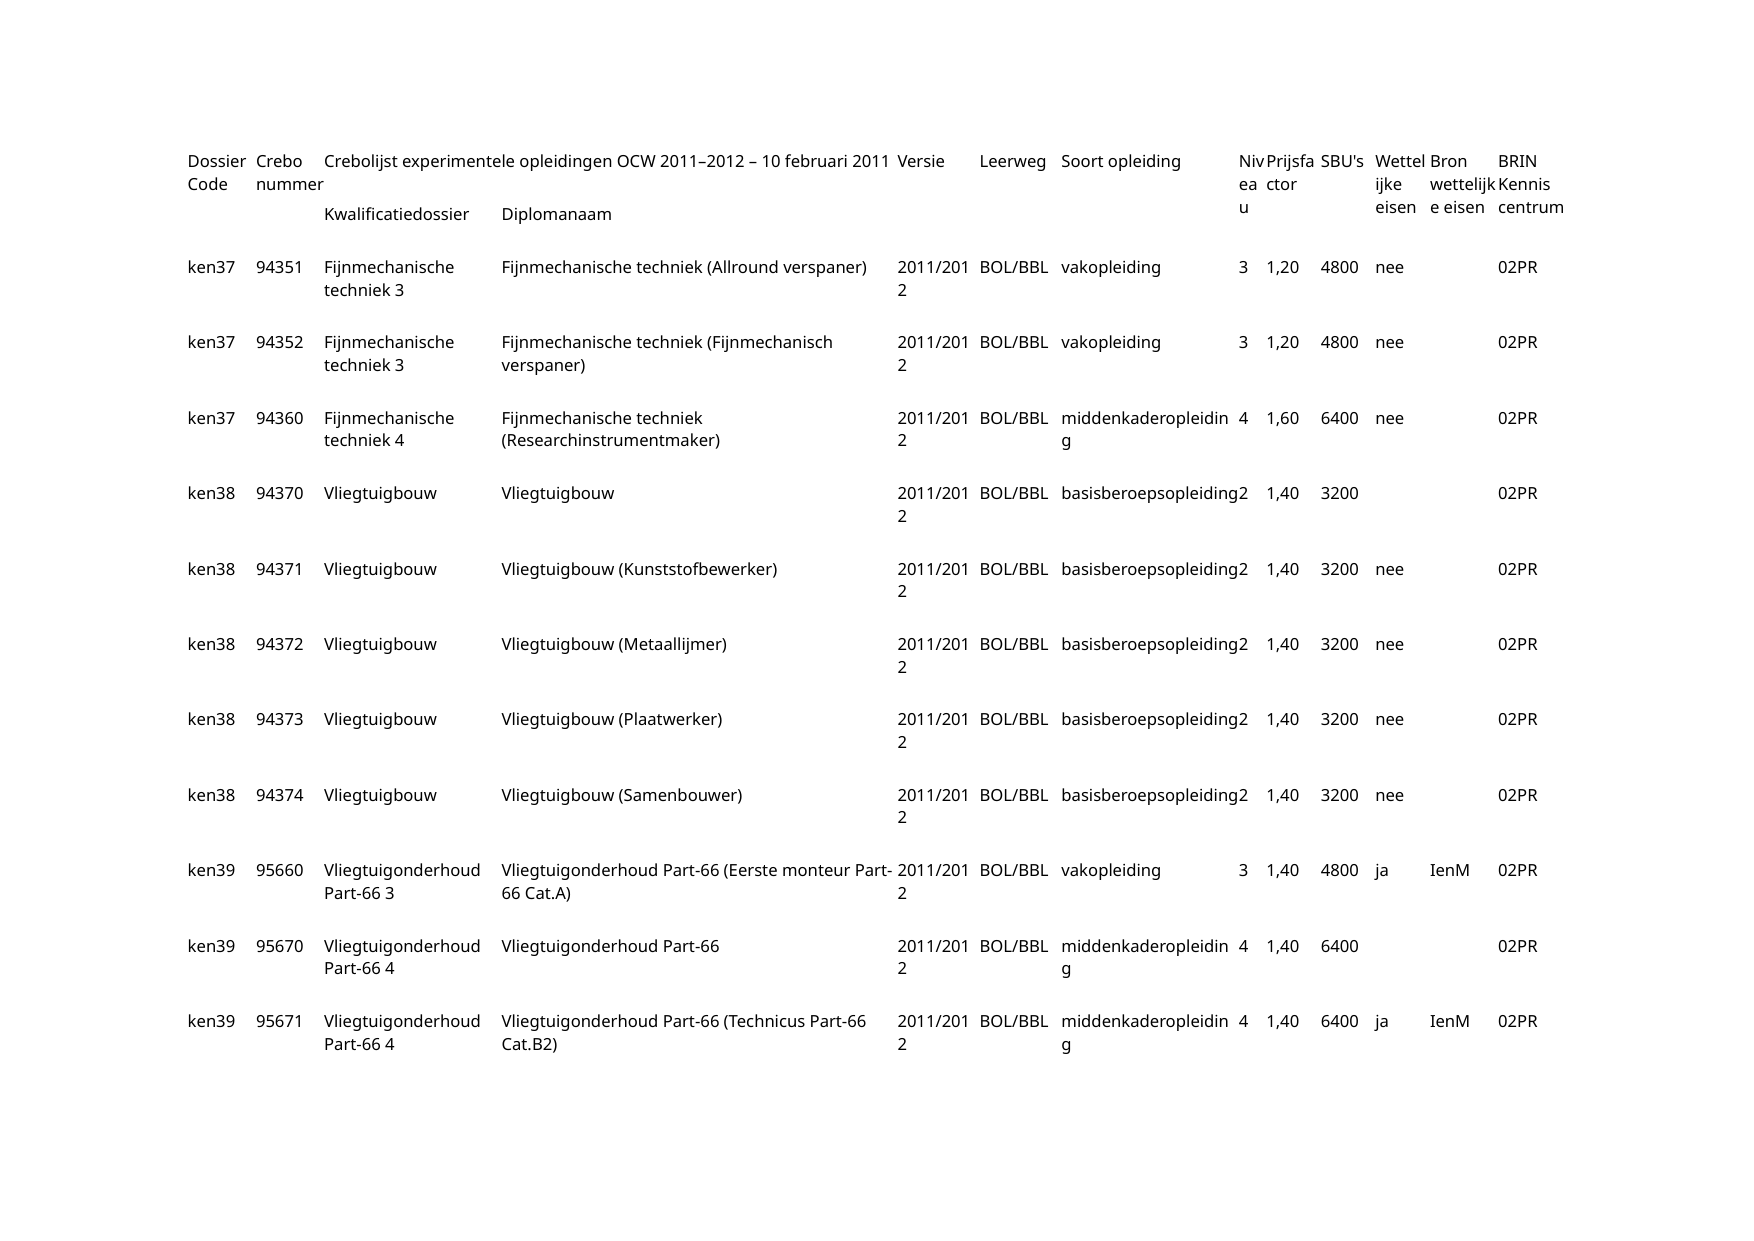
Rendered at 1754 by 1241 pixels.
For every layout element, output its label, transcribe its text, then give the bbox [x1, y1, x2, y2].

table_cell vakopleiding [1061, 331, 1239, 406]
table_cell Vliegtuigonderhoud Part-66 4 [324, 934, 501, 1009]
table_cell 94352 [256, 331, 324, 406]
table_cell 4 [1239, 406, 1266, 482]
table_cell BOL/BBL [979, 783, 1061, 859]
table_cell 2011/2012 [897, 557, 979, 632]
table_cell BOL/BBL [979, 557, 1061, 632]
table_cell 2 [1239, 482, 1266, 557]
table_cell nee [1375, 406, 1430, 482]
table_cell Kwalificatiedossier [324, 203, 501, 255]
table_cell basisberoepsopleiding [1061, 708, 1239, 783]
table_cell 3 [1239, 331, 1266, 406]
table_cell 2 [1239, 783, 1266, 859]
table_cell 3 [1239, 255, 1266, 331]
table_cell 2011/2012 [897, 783, 979, 859]
table_cell Vliegtuigonderhoud Part-66 4 [324, 1010, 501, 1085]
table_cell [1375, 934, 1430, 1009]
table_header Versie [897, 150, 979, 255]
table_cell ken38 [188, 482, 256, 557]
table_cell 3 [1239, 859, 1266, 934]
table_cell 1,40 [1266, 482, 1321, 557]
table_cell 1,40 [1266, 633, 1321, 708]
table_cell 2011/2012 [897, 633, 979, 708]
table_cell 94360 [256, 406, 324, 482]
table_cell 6400 [1321, 1010, 1375, 1085]
table_header Niveau [1239, 150, 1266, 255]
table_cell Vliegtuigbouw [324, 783, 501, 859]
table_cell 2011/2012 [897, 406, 979, 482]
table_cell Vliegtuigbouw [324, 557, 501, 632]
table_header BRIN Kennis centrum [1498, 150, 1566, 255]
table_cell 2011/2012 [897, 255, 979, 331]
table_cell 02PR [1498, 406, 1566, 482]
table_cell 2011/2012 [897, 859, 979, 934]
table_cell 1,20 [1266, 331, 1321, 406]
table_cell 2011/2012 [897, 331, 979, 406]
table_cell basisberoepsopleiding [1061, 783, 1239, 859]
table_cell [1430, 482, 1498, 557]
table_cell Vliegtuigbouw [324, 633, 501, 708]
table_header Leerweg [979, 150, 1061, 255]
table_cell 6400 [1321, 934, 1375, 1009]
table_header Wettelijke eisen [1375, 150, 1430, 255]
table_cell 2 [1239, 557, 1266, 632]
table_cell ken37 [188, 255, 256, 331]
table_cell [1430, 708, 1498, 783]
table_cell 3200 [1321, 708, 1375, 783]
table_cell Fijnmechanische techniek (Researchinstrumentmaker) [501, 406, 897, 482]
table_cell Vliegtuigonderhoud Part-66 [501, 934, 897, 1009]
table_cell 02PR [1498, 557, 1566, 632]
table_cell [1430, 783, 1498, 859]
table_cell 2011/2012 [897, 1010, 979, 1085]
table_cell 3200 [1321, 783, 1375, 859]
table_cell BOL/BBL [979, 331, 1061, 406]
table_cell ken39 [188, 1010, 256, 1085]
table_cell 1,40 [1266, 557, 1321, 632]
table_cell [1430, 255, 1498, 331]
table_cell Fijnmechanische techniek (Allround verspaner) [501, 255, 897, 331]
table_cell 2011/2012 [897, 934, 979, 1009]
table_cell Vliegtuigbouw (Plaatwerker) [501, 708, 897, 783]
table_cell 94370 [256, 482, 324, 557]
table_cell Vliegtuigbouw (Samenbouwer) [501, 783, 897, 859]
table_cell 2 [1239, 633, 1266, 708]
table_cell nee [1375, 708, 1430, 783]
table_cell BOL/BBL [979, 1010, 1061, 1085]
table_cell [1430, 557, 1498, 632]
table_cell middenkaderopleiding [1061, 406, 1239, 482]
table_cell ken37 [188, 331, 256, 406]
table_cell ja [1375, 859, 1430, 934]
table_cell basisberoepsopleiding [1061, 482, 1239, 557]
table_cell BOL/BBL [979, 255, 1061, 331]
table_cell nee [1375, 557, 1430, 632]
table_header Soort opleiding [1061, 150, 1239, 255]
table_cell middenkaderopleiding [1061, 934, 1239, 1009]
table_cell 2 [1239, 564, 1245, 573]
table_header Crebolijst experimentele opleidingen OCW 2011–2012 – 10 februari 2011 [324, 150, 897, 203]
table_cell IenM [1430, 1010, 1498, 1085]
table_cell 1,60 [1266, 406, 1321, 482]
table_cell middenkaderopleiding [1061, 1010, 1239, 1085]
table_cell vakopleiding [1061, 255, 1239, 331]
table_cell 95670 [256, 934, 324, 1009]
table_cell 95660 [256, 859, 324, 934]
table_cell 02PR [1498, 934, 1566, 1009]
table_cell 1,40 [1266, 783, 1321, 859]
table_cell Vliegtuigonderhoud Part-66 (Eerste monteur Part-66 Cat.A) [501, 859, 897, 934]
table_cell 94373 [256, 708, 324, 783]
table_cell 1,40 [1266, 708, 1321, 783]
table_cell Vliegtuigbouw [324, 708, 501, 783]
table_cell 4800 [1321, 331, 1375, 406]
table_cell 02PR [1498, 633, 1566, 708]
table_cell nee [1375, 331, 1430, 406]
table_header Prijsfactor [1266, 150, 1321, 255]
table_cell 94374 [256, 783, 324, 859]
table_cell 02PR [1498, 255, 1566, 331]
table_cell 2 [1239, 714, 1245, 723]
table_cell 4 [1239, 1010, 1266, 1085]
table_cell nee [1375, 633, 1430, 708]
table_cell ken39 [188, 934, 256, 1009]
table_cell 02PR [1498, 708, 1566, 783]
table_cell basisberoepsopleiding [1061, 633, 1239, 708]
table_cell 02PR [1498, 1010, 1566, 1085]
table_cell [1430, 633, 1498, 708]
table_cell 2 [1239, 708, 1266, 783]
table_header Crebo nummer [256, 150, 324, 255]
table_cell 94372 [256, 633, 324, 708]
table_cell Vliegtuigbouw (Metaallijmer) [501, 633, 897, 708]
table_cell BOL/BBL [979, 482, 1061, 557]
table_cell ja [1375, 1010, 1430, 1085]
table_cell IenM [1430, 859, 1498, 934]
table_cell 6400 [1321, 406, 1375, 482]
table_cell 4800 [1321, 859, 1375, 934]
table_cell 3200 [1321, 557, 1375, 632]
table_cell ken38 [188, 783, 256, 859]
table_cell 4 [1239, 934, 1266, 1009]
table_cell [1430, 406, 1498, 482]
table_cell Vliegtuigbouw (Kunststofbewerker) [501, 557, 897, 632]
table_cell 1,40 [1266, 1010, 1321, 1085]
table_cell vakopleiding [1061, 859, 1239, 934]
table_cell BOL/BBL [979, 406, 1061, 482]
table_cell [1375, 482, 1430, 557]
table_header Dossier Code [188, 150, 256, 255]
table_cell 94371 [256, 557, 324, 632]
table_cell [1430, 934, 1498, 1009]
table_cell 02PR [1498, 482, 1566, 557]
table_cell Vliegtuigonderhoud Part-66 (Technicus Part-66 Cat.B2) [501, 1010, 897, 1085]
table_cell 4800 [1321, 255, 1375, 331]
table_cell 2 [1239, 488, 1245, 497]
table_cell ken38 [188, 633, 256, 708]
table_cell basisberoepsopleiding [1061, 557, 1239, 632]
table_cell 1,40 [1266, 934, 1321, 1009]
table_cell 2 [1239, 790, 1245, 799]
table_cell Vliegtuigonderhoud Part-66 3 [324, 859, 501, 934]
table_cell Fijnmechanische techniek (Fijnmechanisch verspaner) [501, 331, 897, 406]
table_cell Diplomanaam [501, 203, 897, 255]
table_cell 02PR [1498, 783, 1566, 859]
table_cell BOL/BBL [979, 633, 1061, 708]
table_cell 94351 [256, 255, 324, 331]
table_cell Fijnmechanische techniek 3 [324, 331, 501, 406]
table_cell 2011/2012 [897, 708, 979, 783]
table_cell 95671 [256, 1010, 324, 1085]
table_cell ken39 [188, 859, 256, 934]
table_cell nee [1375, 255, 1430, 331]
table_cell 1,40 [1266, 859, 1321, 934]
table_cell 3200 [1321, 633, 1375, 708]
table_cell BOL/BBL [979, 859, 1061, 934]
table_cell BOL/BBL [979, 934, 1061, 1009]
table_header Bron wettelijke eisen [1430, 150, 1498, 255]
table_cell 2011/2012 [897, 482, 979, 557]
table_cell ken38 [188, 557, 256, 632]
table_cell Vliegtuigbouw [501, 482, 897, 557]
table_cell BOL/BBL [979, 708, 1061, 783]
table_header SBU's [1321, 150, 1375, 255]
table_cell Fijnmechanische techniek 3 [324, 255, 501, 331]
table_cell 1,20 [1266, 255, 1321, 331]
table_cell Fijnmechanische techniek 4 [324, 406, 501, 482]
table_cell 3200 [1321, 482, 1375, 557]
table_cell ken38 [188, 708, 256, 783]
table_cell 02PR [1498, 859, 1566, 934]
table_cell ken37 [188, 406, 256, 482]
table_cell 2 [1239, 639, 1245, 648]
table_cell nee [1375, 783, 1430, 859]
table_cell Vliegtuigbouw [324, 482, 501, 557]
table_cell 02PR [1498, 331, 1566, 406]
table_cell [1430, 331, 1498, 406]
